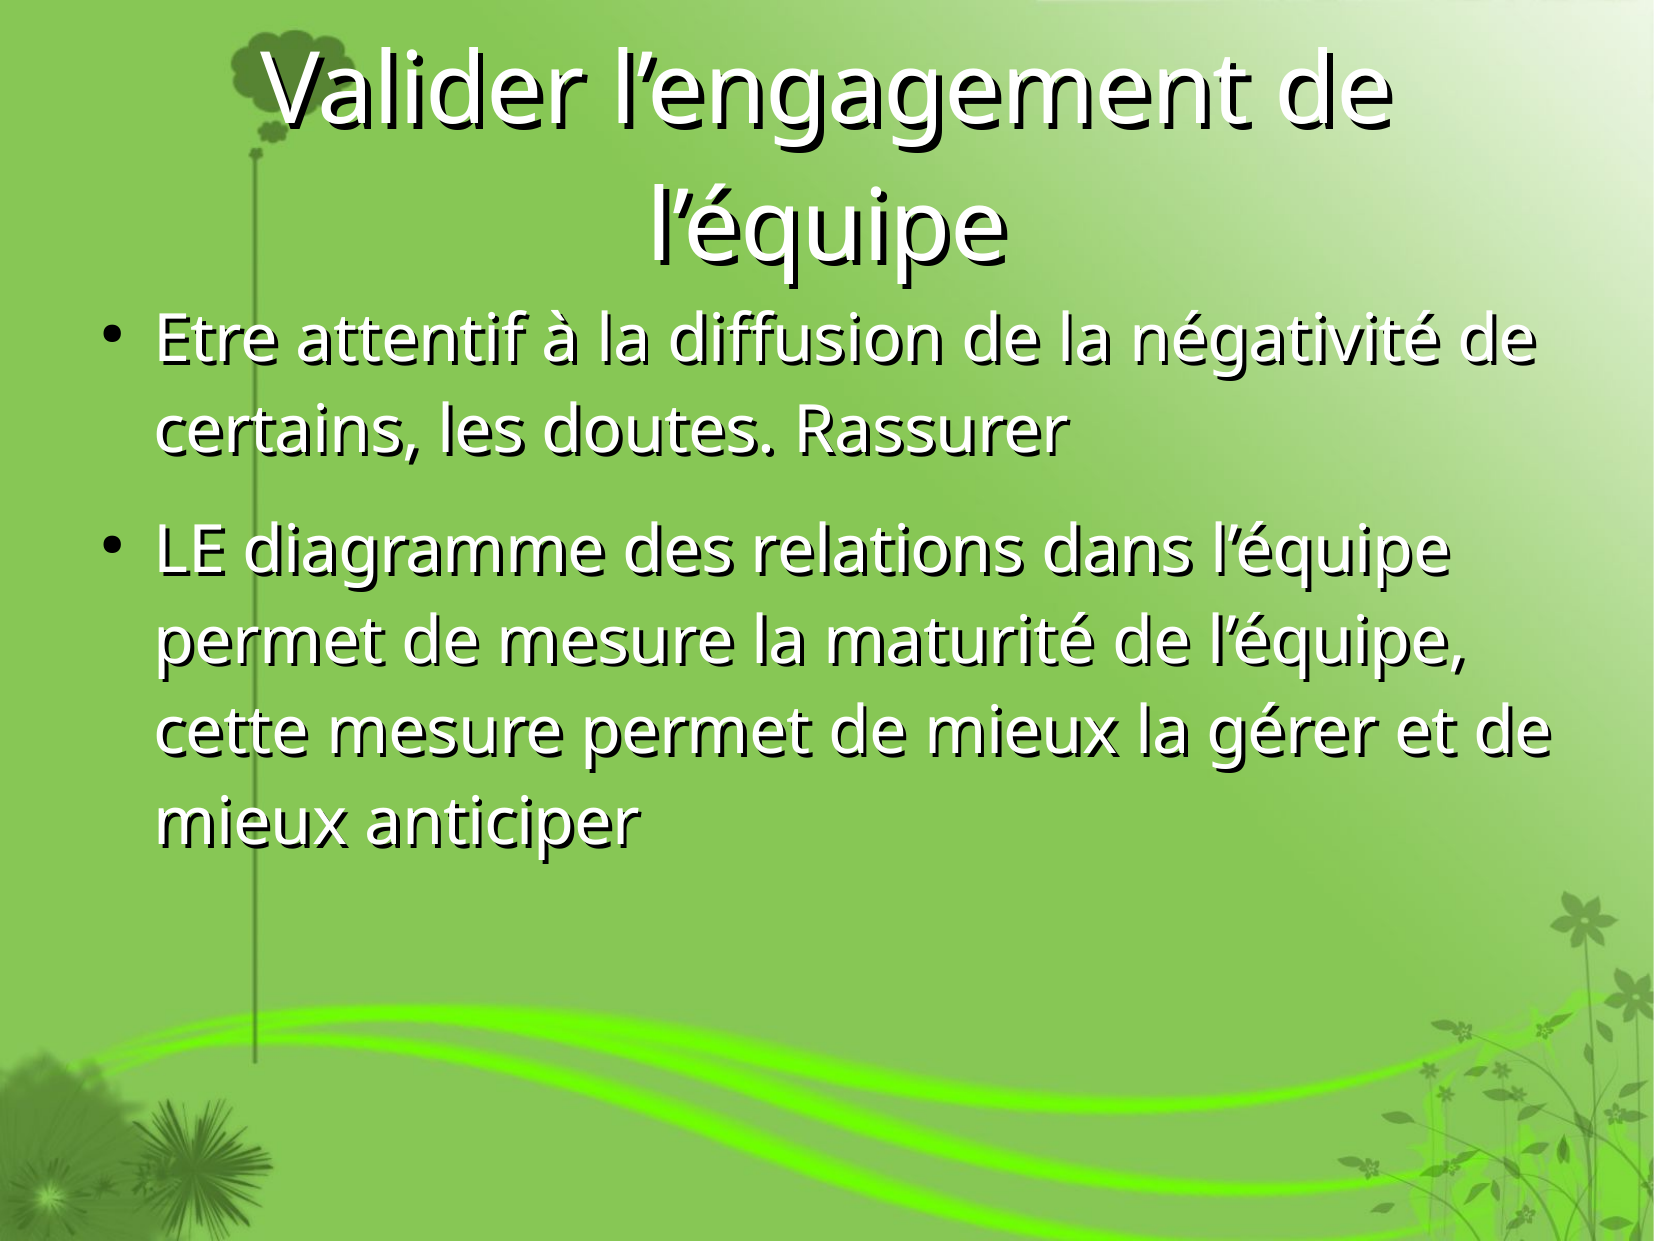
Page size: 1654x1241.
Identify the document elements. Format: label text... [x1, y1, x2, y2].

picture [0, 0, 1654, 1241]
title Valider l’engagement de l’équipe [82, 16, 1571, 290]
list Etre attentif à la diffusion de la négativité de certains, les doutes. Rassurer LE diagramme des relations dans l’équipe permet de mesure la maturité de l’équipe, cette mesure permet de mieux la gérer et de mieux anticiper [82, 290, 1571, 1010]
